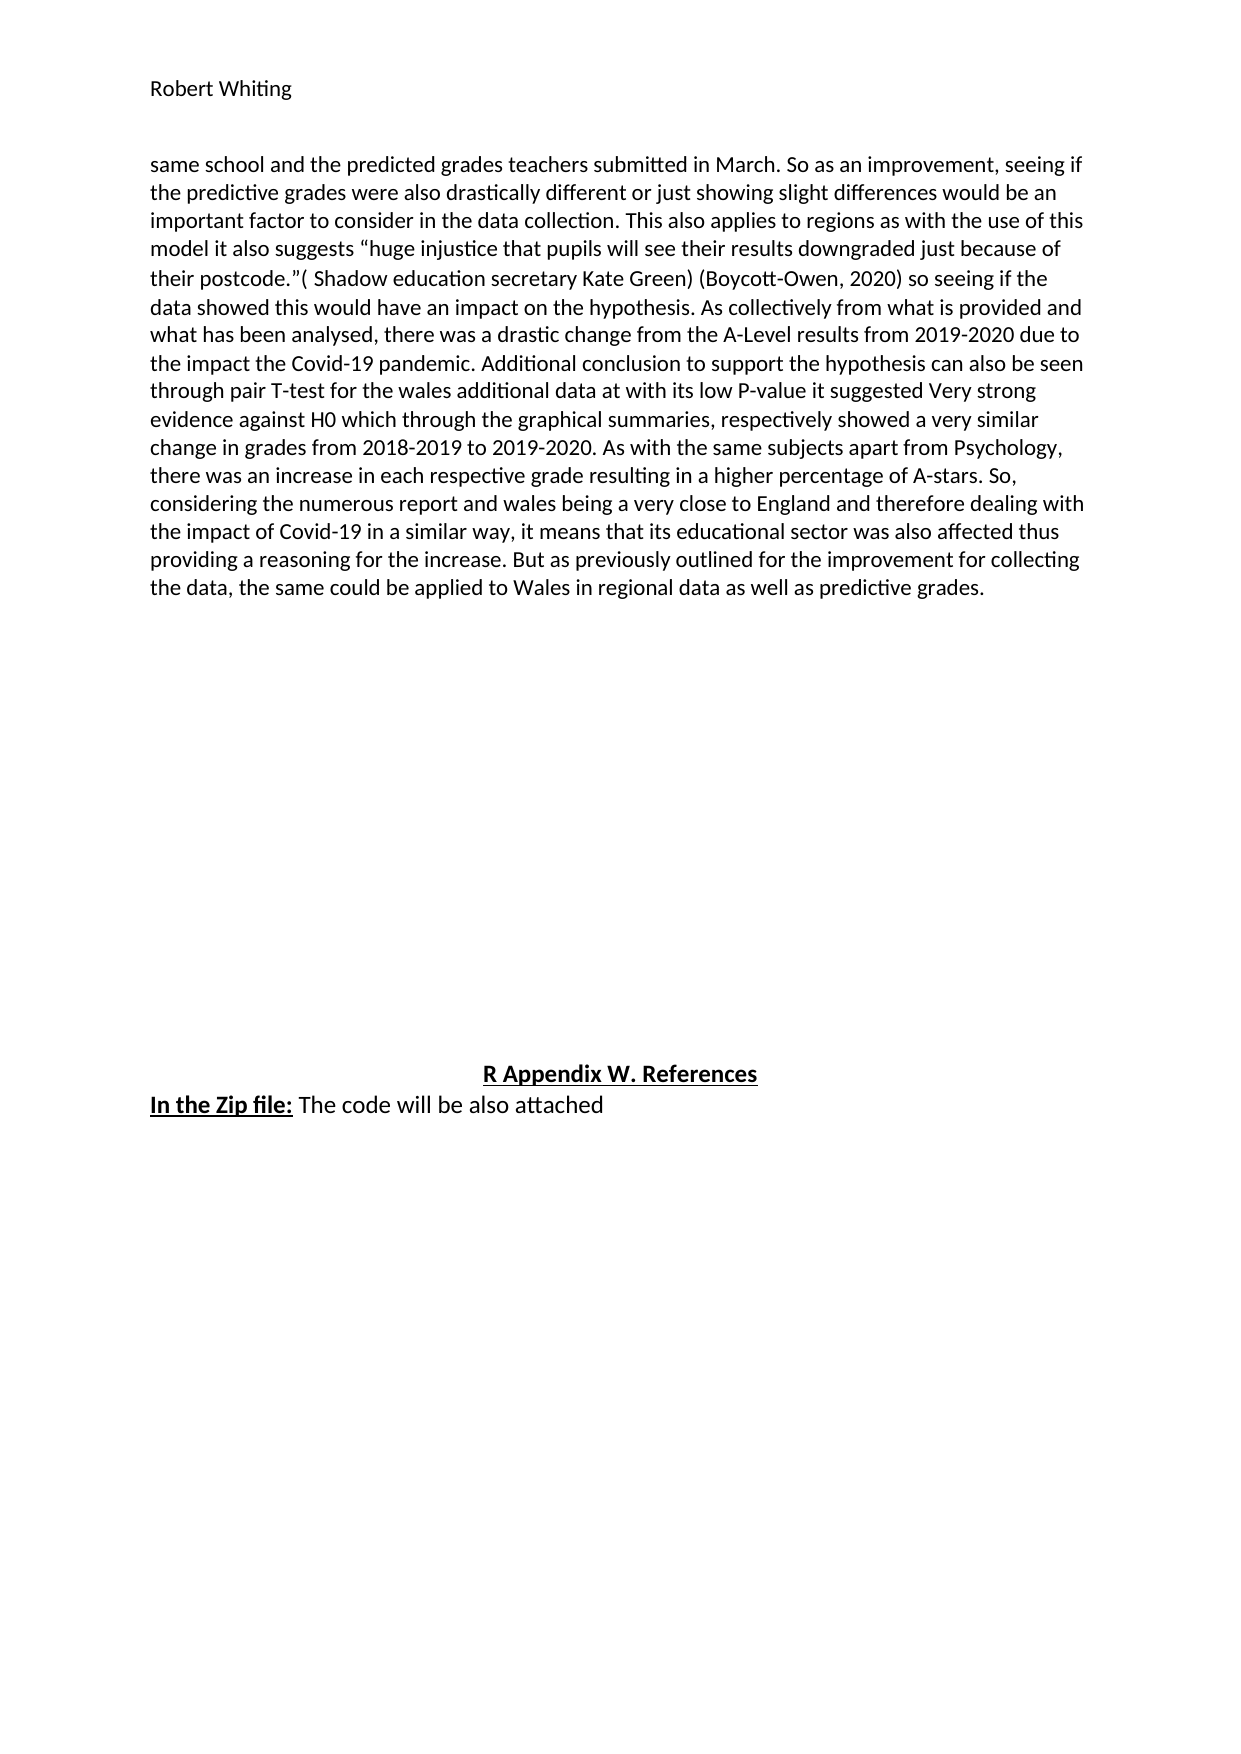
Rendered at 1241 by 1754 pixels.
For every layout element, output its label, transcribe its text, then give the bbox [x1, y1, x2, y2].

text In the Zip file: The code will be also attached [150, 1089, 1090, 1120]
text same school and the predicted grades teachers submitted in March. So as an improvement, seeing if the predictive grades were also drastically different or just showing slight differences would be an important factor to consider in the data collection. This also applies to regions as with the use of this model it also suggests “huge injustice that pupils will see their results downgraded just because of their postcode.”( Shadow education secretary Kate Green) (Boycott-Owen, 2020) so seeing if the data showed this would have an impact on the hypothesis. As collectively from what is provided and what has been analysed, there was a drastic change from the A-Level results from 2019-2020 due to the impact the Covid-19 pandemic. Additional conclusion to support the hypothesis can also be seen through pair T-test for the wales additional data at with its low P-value it suggested Very strong evidence against H0 which through the graphical summaries, respectively showed a very similar change in grades from 2018-2019 to 2019-2020. As with the same subjects apart from Psychology, there was an increase in each respective grade resulting in a higher percentage of A-stars. So, considering the numerous report and wales being a very close to England and therefore dealing with the impact of Covid-19 in a similar way, it means that its educational sector was also affected thus providing a reasoning for the increase. But as previously outlined for the improvement for collecting the data, the same could be applied to Wales in regional data as well as predictive grades. [150, 150, 1090, 601]
text R Appendix W. References [150, 1059, 1090, 1089]
